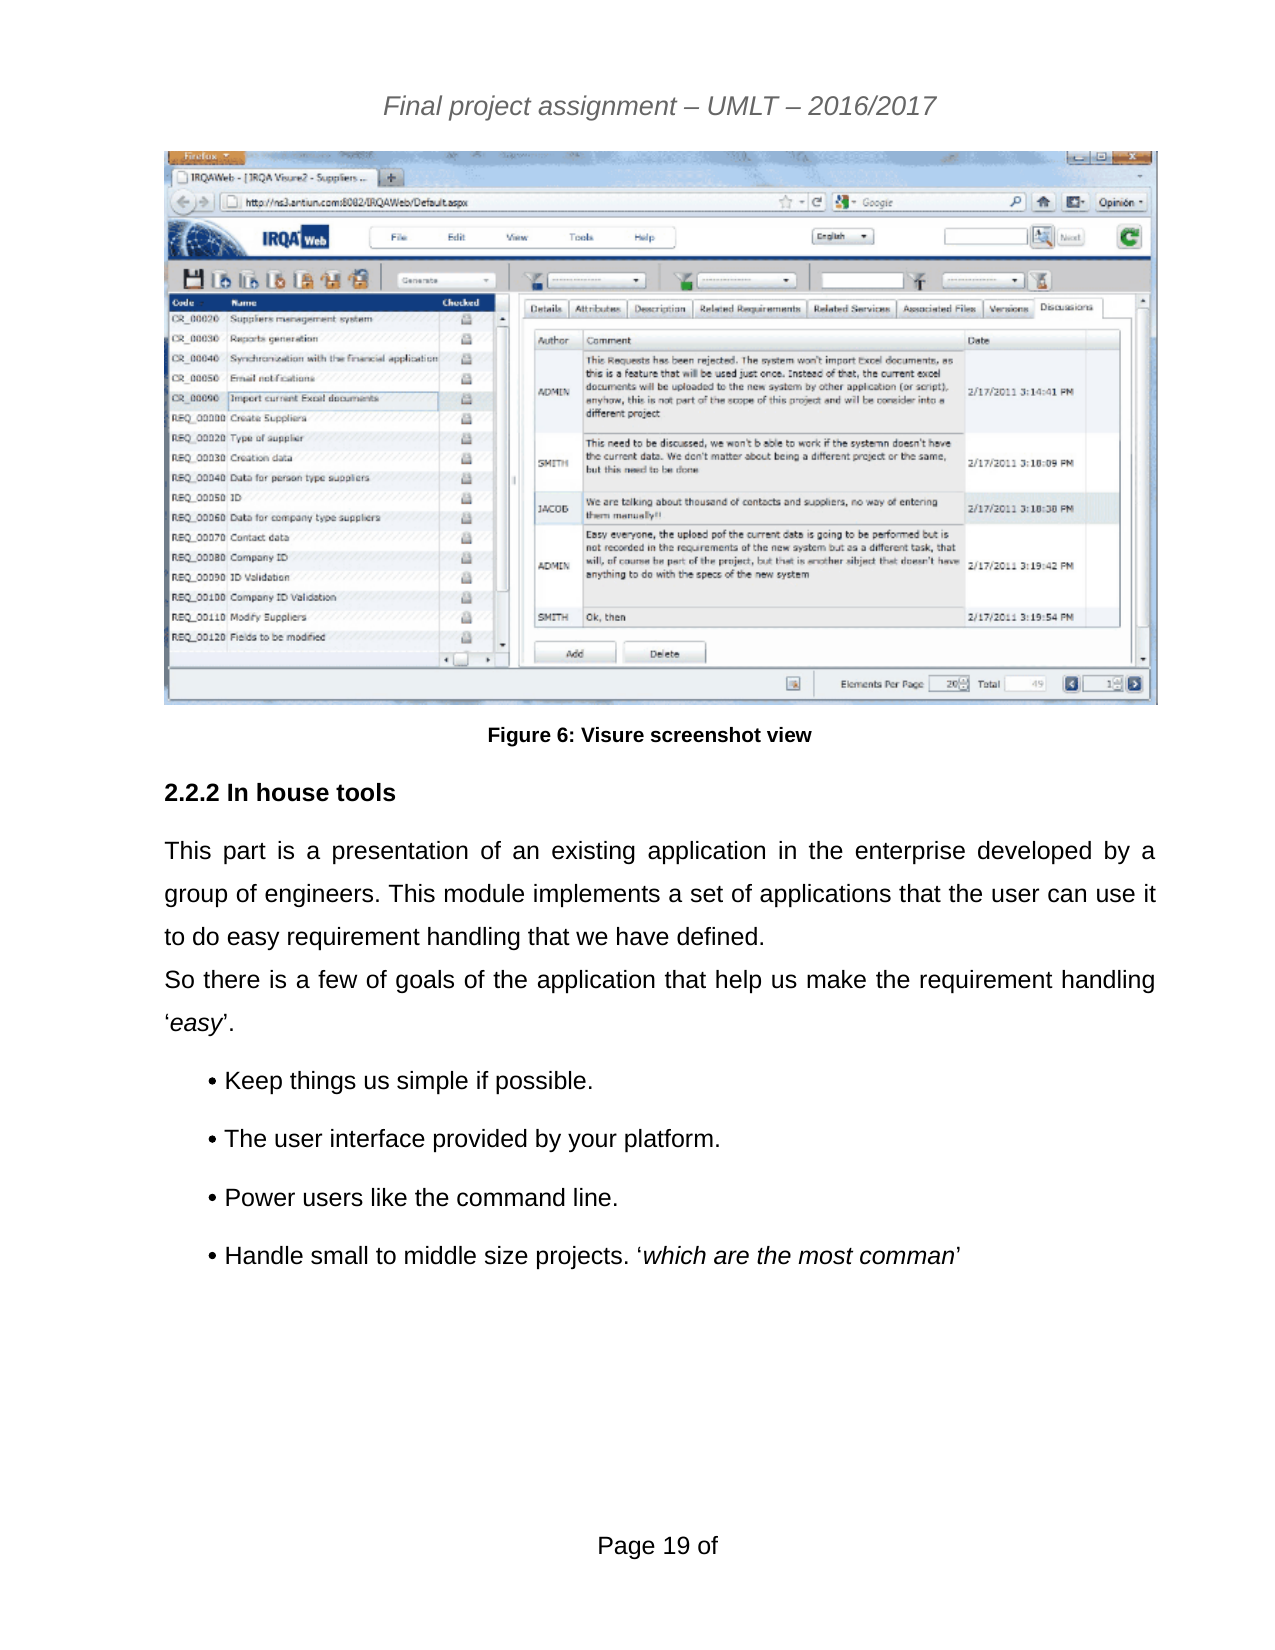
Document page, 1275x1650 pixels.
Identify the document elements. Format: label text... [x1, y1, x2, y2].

subtitle 2.2.2 In house tools [164, 777, 1158, 806]
list Power users like the command line. [208, 1183, 1158, 1212]
picture [164, 151, 1158, 705]
list Keep things us simple if possible. [208, 1066, 1158, 1095]
text Figure 6: Visure screenshot view [164, 705, 1158, 748]
list Handle small to middle size projects. ‘which are the most comman’ [208, 1241, 1158, 1270]
list The user interface provided by your platform. [208, 1124, 1158, 1153]
text This part is a presentation of an existing application in the enterprise developed by a group of engineers. This module implements a set of applications that the user can use it to do easy requirement handling that we have defined. [164, 836, 1158, 951]
text So there is a few of goals of the application that help us make the requirement handling ‘easy’. [164, 965, 1158, 1037]
